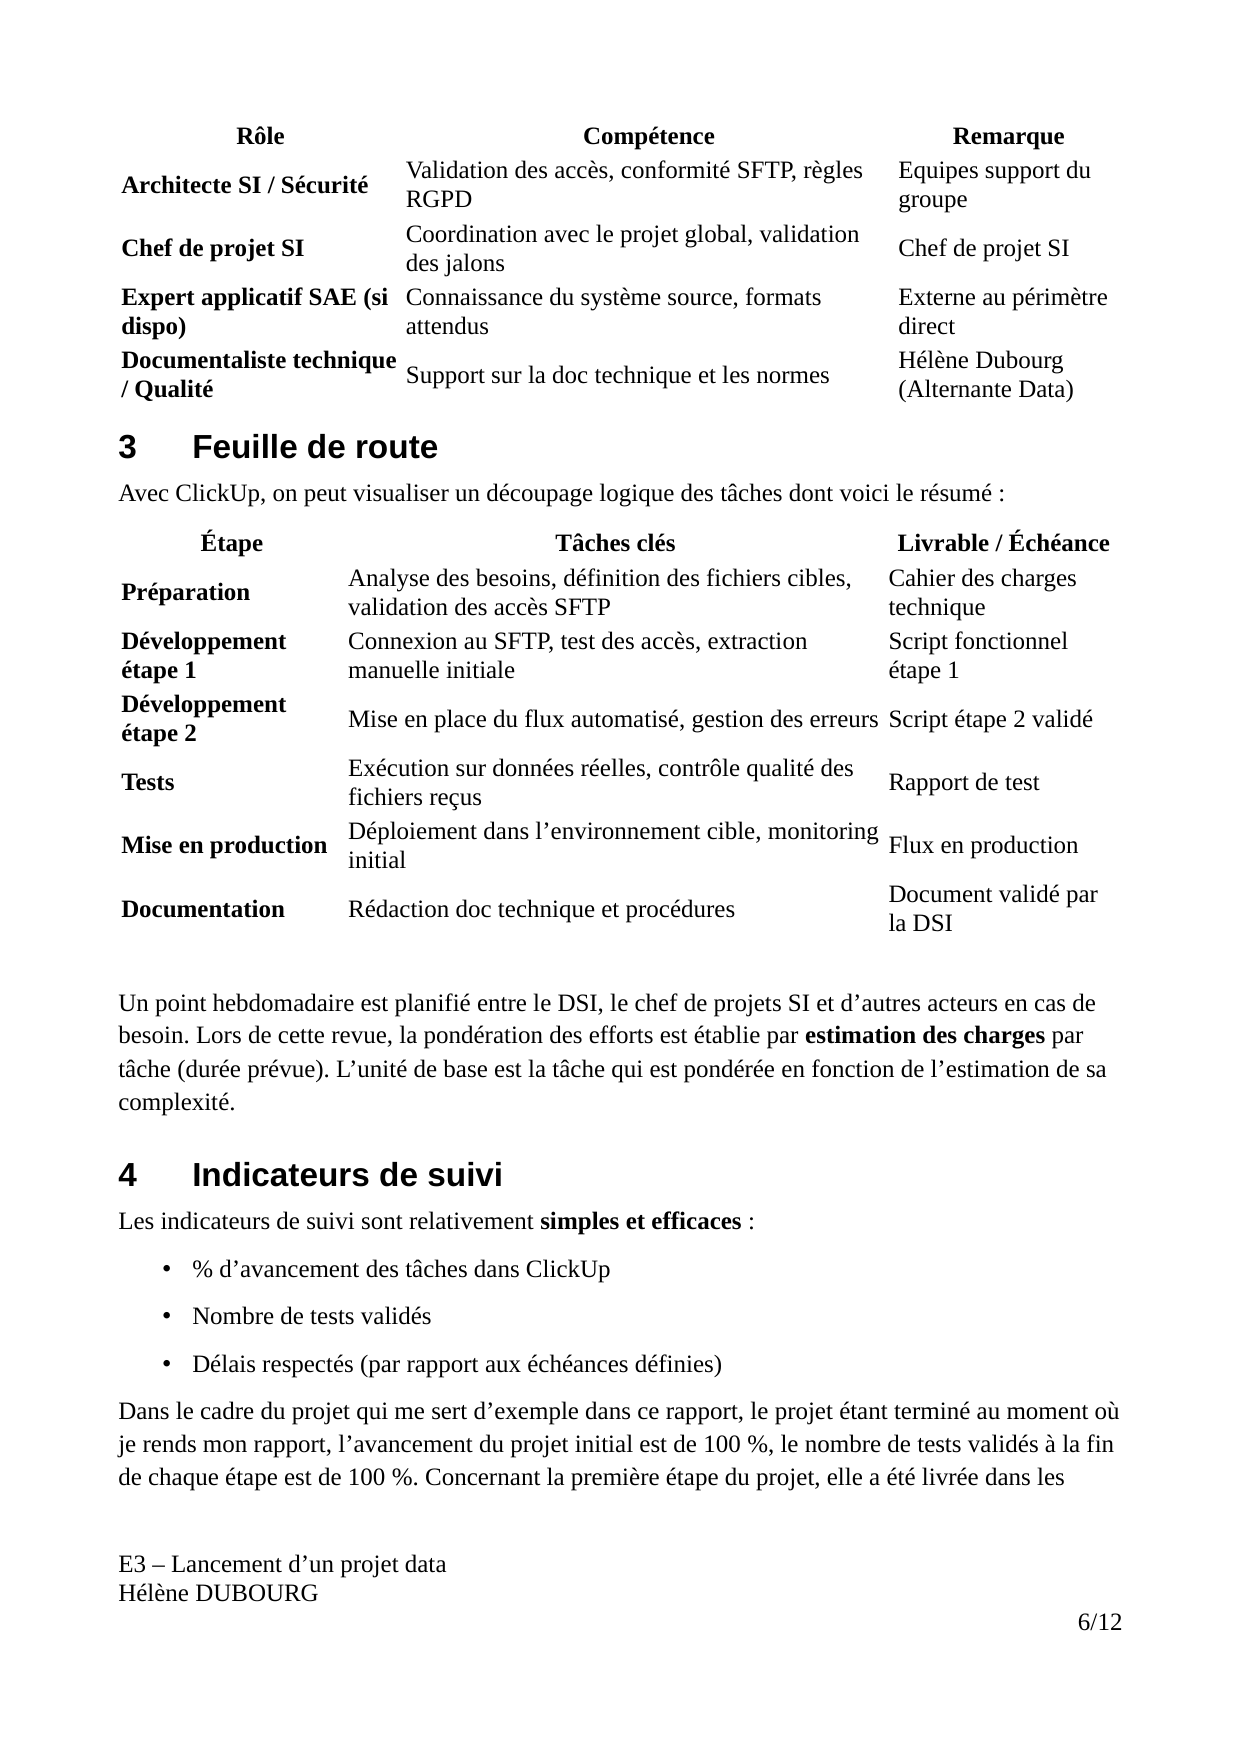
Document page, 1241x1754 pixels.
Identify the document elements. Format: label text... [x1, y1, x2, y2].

table_header Étape [118, 525, 345, 560]
table_cell Script fonctionnel étape 1 [885, 623, 1122, 687]
text Un point hebdomadaire est planifié entre le DSI, le chef de projets SI et d’autres acteurs en cas de besoin. Lors de cette revue, la pondération des efforts est établie par estimation des charges par tâche (durée prévue). L’unité de base est la tâche qui est pondérée en fonction de l’estimation de sa complexité. [118, 988, 1122, 1115]
table_header Rôle [118, 118, 403, 153]
table_cell Analyse des besoins, définition des fichiers cibles, validation des accès SFTP [345, 560, 885, 623]
table_cell Equipes support du groupe [895, 153, 1122, 216]
table_cell Externe au périmètre direct [895, 279, 1122, 343]
table_cell Support sur la doc technique et les normes [403, 343, 895, 406]
table_cell Cahier des charges technique [885, 560, 1122, 623]
table_cell Document validé par la DSI [885, 877, 1122, 940]
table_header Livrable / Échéance [885, 525, 1122, 560]
table_header Remarque [895, 118, 1122, 153]
table_cell Chef de projet SI [118, 216, 403, 279]
table_cell Architecte SI / Sécurité [118, 153, 403, 216]
table_cell Rapport de test [885, 750, 1122, 813]
table_cell Développement étape 2 [118, 687, 345, 750]
table_cell Expert applicatif SAE (si dispo) [118, 279, 403, 343]
table_header Tâches clés [345, 525, 885, 560]
table_cell Flux en production [885, 813, 1122, 877]
table_cell Mise en place du flux automatisé, gestion des erreurs [345, 687, 885, 750]
table_cell Documentation [118, 877, 345, 940]
table_cell Validation des accès, conformité SFTP, règles RGPD [403, 153, 895, 216]
table_cell Script étape 2 validé [885, 687, 1122, 750]
text Les indicateurs de suivi sont relativement simples et efficaces : [118, 1206, 1122, 1235]
list % d’avancement des tâches dans ClickUp [162, 1254, 1122, 1282]
table_cell Coordination avec le projet global, validation des jalons [403, 216, 895, 279]
table_cell Préparation [118, 560, 345, 623]
table_cell Hélène Dubourg (Alternante Data) [895, 343, 1122, 406]
list Délais respectés (par rapport aux échéances définies) [162, 1349, 1122, 1378]
text Dans le cadre du projet qui me sert d’exemple dans ce rapport, le projet étant terminé au moment où je rends mon rapport, l’avancement du projet initial est de 100 %, le nombre de tests validés à la fin de chaque étape est de 100 %. Concernant la première étape du projet, elle a été livrée dans les [118, 1396, 1122, 1491]
table_cell Développement étape 1 [118, 623, 345, 687]
table_cell Chef de projet SI [895, 216, 1122, 279]
table_cell Rédaction doc technique et procédures [345, 877, 885, 940]
text Avec ClickUp, on peut visualiser un découpage logique des tâches dont voici le résumé : [118, 478, 1122, 507]
table_cell Connaissance du système source, formats attendus [403, 279, 895, 343]
table_cell Connexion au SFTP, test des accès, extraction manuelle initiale [345, 623, 885, 687]
table_cell Tests [118, 750, 345, 813]
list Nombre de tests validés [162, 1301, 1122, 1330]
subtitle Indicateurs de suivi [118, 1155, 1122, 1193]
subtitle Feuille de route [118, 427, 1122, 465]
table_cell Mise en production [118, 813, 345, 877]
table_cell Déploiement dans l’environnement cible, monitoring initial [345, 813, 885, 877]
table_header Compétence [403, 118, 895, 153]
table_cell Exécution sur données réelles, contrôle qualité des fichiers reçus [345, 750, 885, 813]
table_cell Documentaliste technique / Qualité [118, 343, 403, 406]
